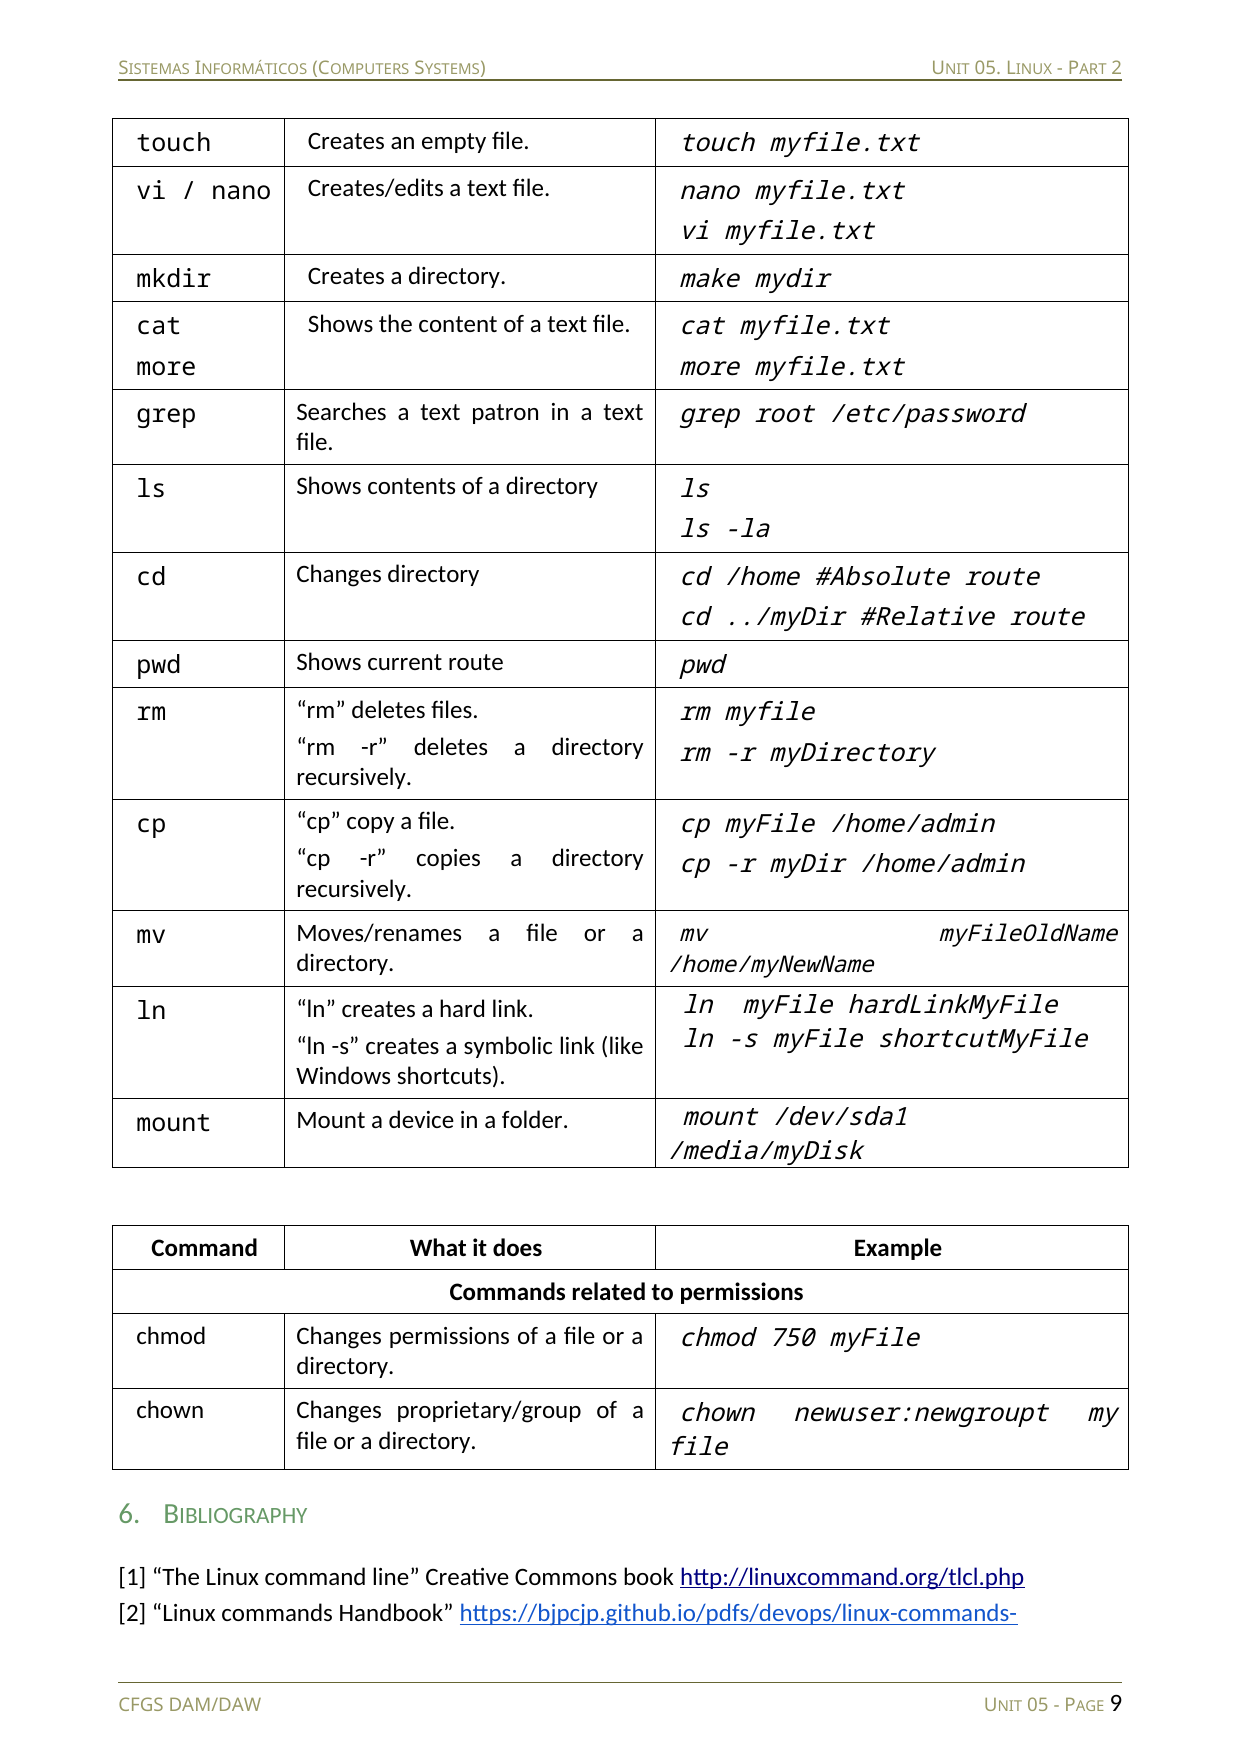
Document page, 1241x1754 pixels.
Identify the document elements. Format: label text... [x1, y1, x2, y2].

table_cell touch [113, 119, 284, 166]
table_cell pwd [113, 641, 284, 687]
table_cell cp myFile /home/admin cp -r myDir /home/admin [656, 800, 1128, 910]
table_cell “ln” creates a hard link. “ln -s” creates a symbolic link (like Windows shortcuts). [285, 987, 655, 1097]
table_cell chmod [113, 1314, 284, 1387]
table_cell cat myfile.txt more myfile.txt [656, 302, 1128, 389]
table_cell chmod 750 myFile [656, 1314, 1128, 1387]
table_cell touch myfile.txt [656, 119, 1128, 166]
table_cell chown [113, 1389, 284, 1469]
table_cell cd /home #Absolute route cd ../myDir #Relative route [656, 553, 1128, 639]
table_cell cp [113, 800, 284, 910]
table_cell mv myFileOldName /home/myNewName [656, 911, 1128, 986]
table_cell chown newuser:newgroupt my file [656, 1389, 1128, 1469]
table_cell pwd [656, 641, 1128, 687]
text [2] “Linux commands Handbook” https://bjpcjp.github.io/pdfs/devops/linux-commands- [118, 1598, 1122, 1628]
text [1] “The Linux command line” Creative Commons book http://linuxcommand.org/tlcl.php [118, 1561, 1122, 1591]
table_cell “rm” deletes files. “rm -r” deletes a directory recursively. [285, 688, 655, 798]
table_cell rm [113, 688, 284, 798]
table_cell mount [113, 1099, 284, 1167]
table_cell Searches a text patron in a text file. [285, 390, 655, 463]
table_cell cat more [113, 302, 284, 389]
table_cell Shows contents of a directory [285, 465, 655, 552]
table_cell Changes directory [285, 553, 655, 639]
table_cell Changes permissions of a file or a directory. [285, 1314, 655, 1387]
table_cell ls [113, 465, 284, 552]
table_cell Creates an empty file. [285, 119, 655, 166]
table_cell ls ls -la [656, 465, 1128, 552]
table_cell rm myfile rm -r myDirectory [656, 688, 1128, 798]
table_cell ln [113, 987, 284, 1097]
table_cell nano myfile.txt vi myfile.txt [656, 167, 1128, 253]
table_cell mv [113, 911, 284, 986]
table_cell Creates a directory. [285, 255, 655, 301]
table_cell cd [113, 553, 284, 639]
table_cell Moves/renames a file or a directory. [285, 911, 655, 986]
table_cell grep [113, 390, 284, 463]
table_cell make mydir [656, 255, 1128, 301]
subtitle Bibliography [118, 1495, 1122, 1531]
table_header Example [656, 1226, 1128, 1269]
table_cell Commands related to permissions [113, 1270, 1128, 1313]
table_header What it does [285, 1226, 655, 1269]
table_cell mount /dev/sda1 /media/myDisk [656, 1099, 1128, 1167]
table_cell mkdir [113, 255, 284, 301]
table_cell Shows the content of a text file. [285, 302, 655, 389]
table_cell Creates/edits a text file. [285, 167, 655, 253]
table_cell grep root /etc/password [656, 390, 1128, 463]
table_cell Mount a device in a folder. [285, 1099, 655, 1167]
table_cell vi / nano [113, 167, 284, 253]
table_cell ln myFile hardLinkMyFile ln -s myFile shortcutMyFile [656, 987, 1128, 1097]
table_cell Changes proprietary/group of a file or a directory. [285, 1389, 655, 1469]
table_cell “cp” copy a file. “cp -r” copies a directory recursively. [285, 800, 655, 910]
table_header Command [113, 1226, 284, 1269]
table_cell Shows current route [285, 641, 655, 687]
